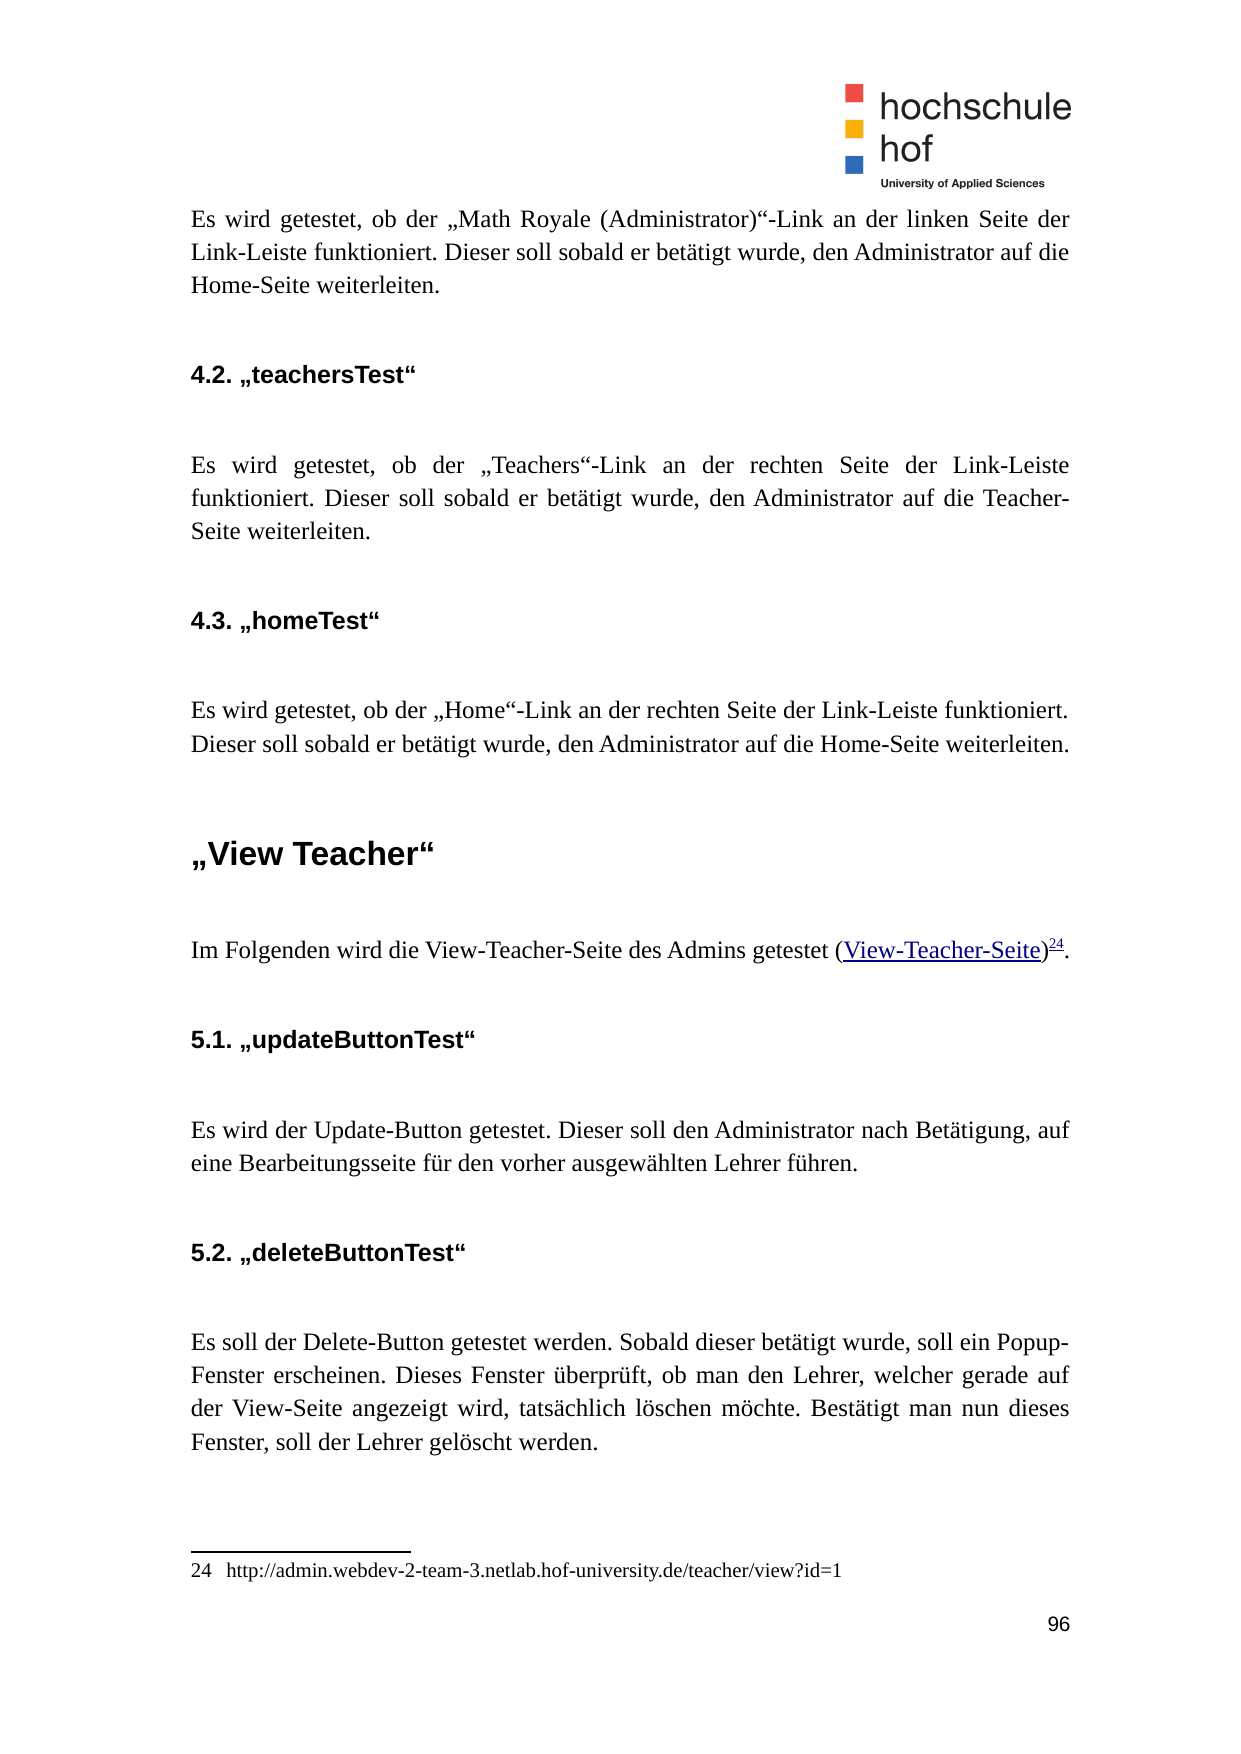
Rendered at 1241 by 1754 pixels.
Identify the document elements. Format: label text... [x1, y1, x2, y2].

picture [845, 84, 1071, 189]
text Es wird getestet, ob der „Home“-Link an der rechten Seite der Link-Leiste funktioniert. Dieser soll sobald er betätigt wurde, den Administrator auf die Home-Seite weiterleiten. [191, 696, 1070, 757]
text Es wird der Update-Button getestet. Dieser soll den Administrator nach Betätigung, auf eine Bearbeitungsseite für den vorher ausgewählten Lehrer führen. [191, 1115, 1070, 1177]
text 4.3. „homeTest“ [191, 606, 1070, 634]
text Es wird getestet, ob der „Teachers“-Link an der rechten Seite der Link-Leiste funktioniert. Dieser soll sobald er betätigt wurde, den Administrator auf die Teacher-Seite weiterleiten. [191, 450, 1070, 545]
text http://admin.webdev-2-team-3.netlab.hof-university.de/teacher/view?id=1 [191, 1558, 1070, 1582]
text Im Folgenden wird die View-Teacher-Seite des Admins getestet (View-Teacher-Seite). [191, 935, 1070, 964]
text 5.1. „updateButtonTest“ [191, 1025, 1070, 1054]
text Es wird getestet, ob der „Math Royale (Administrator)“-Link an der linken Seite der Link-Leiste funktioniert. Dieser soll sobald er betätigt wurde, den Administrator auf die Home-Seite weiterleiten. [191, 204, 1070, 299]
text Es soll der Delete-Button getestet werden. Sobald dieser betätigt wurde, soll ein Popup-Fenster erscheinen. Dieses Fenster überprüft, ob man den Lehrer, welcher gerade auf der View-Seite angezeigt wird, tatsächlich löschen möchte. Bestätigt man nun dieses Fenster, soll der Lehrer gelöscht werden. [191, 1327, 1070, 1455]
text 5.2. „deleteButtonTest“ [191, 1238, 1070, 1266]
text 4.2. „teachersTest“ [191, 360, 1070, 389]
subtitle „View Teacher“ [191, 833, 1070, 872]
